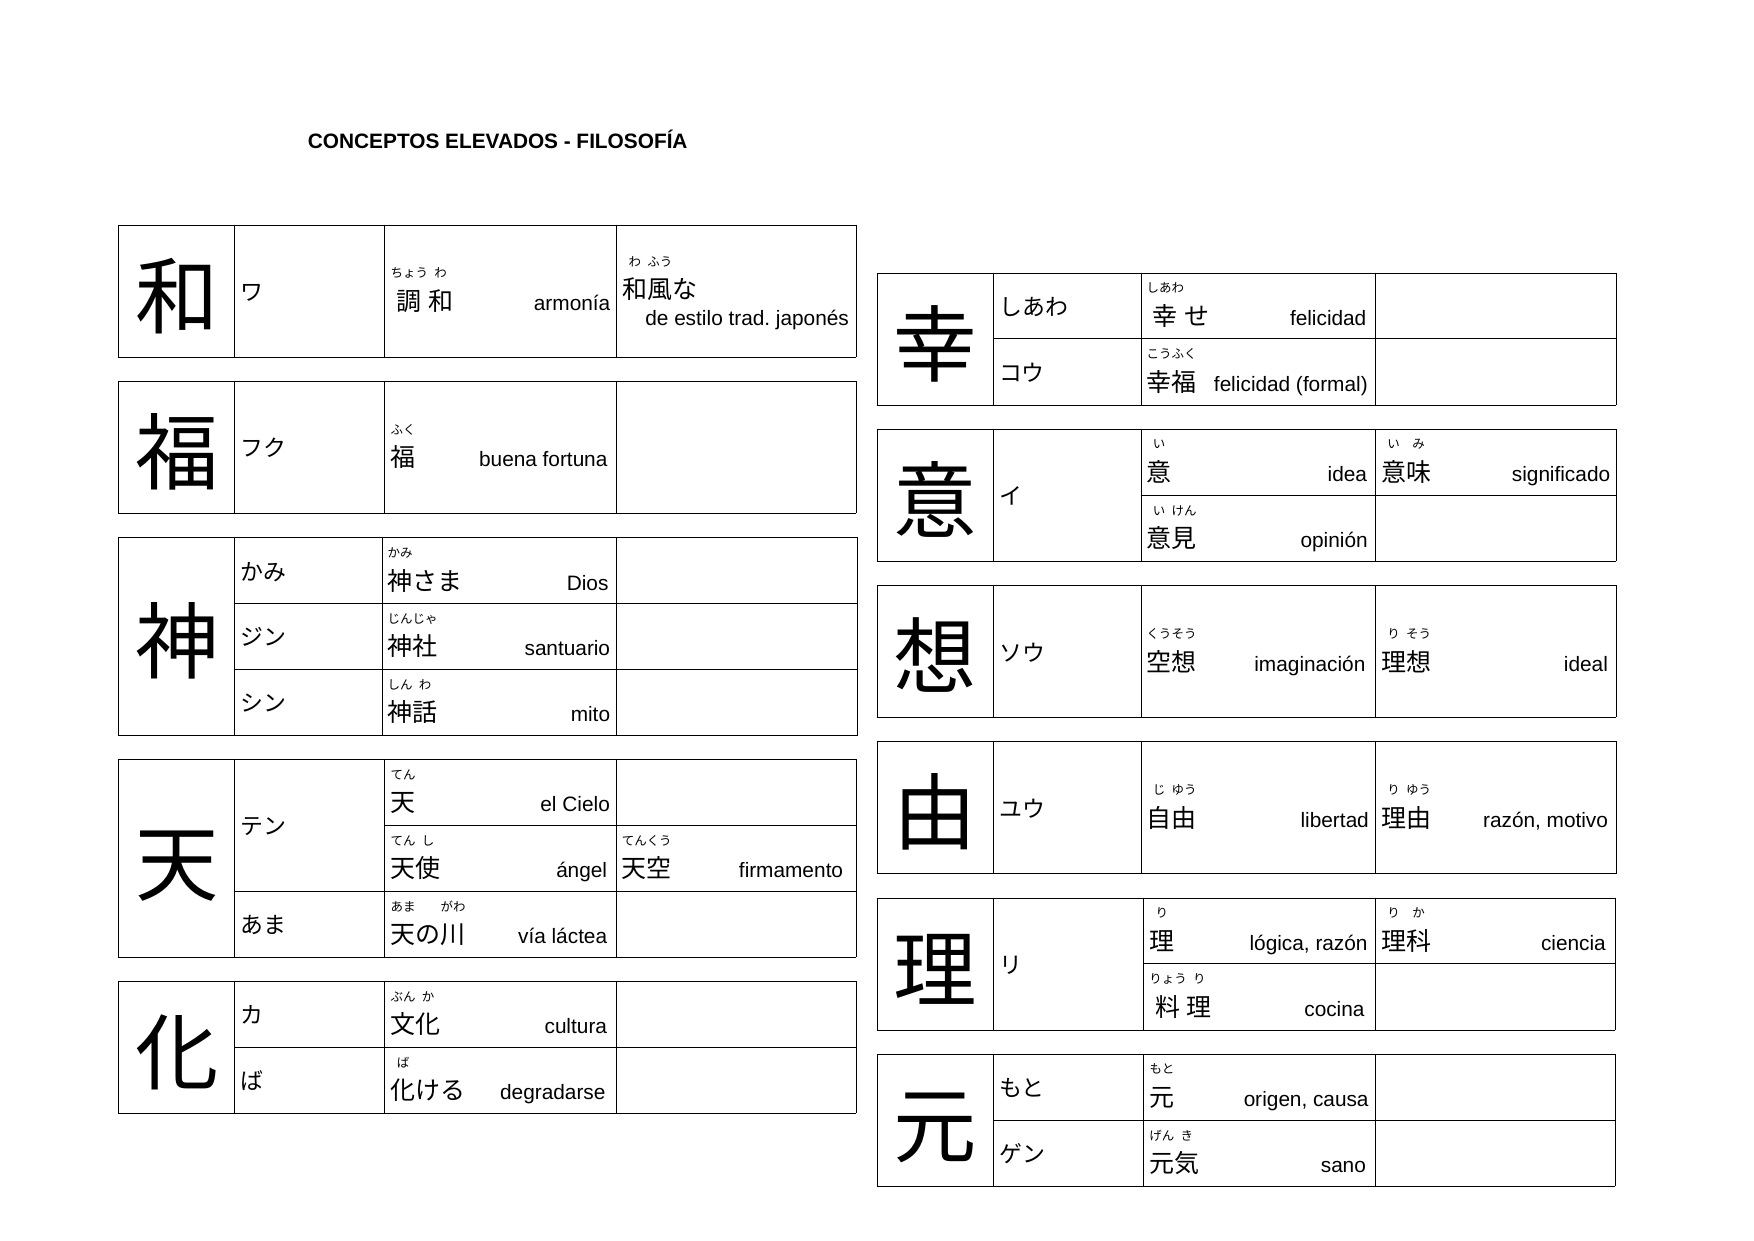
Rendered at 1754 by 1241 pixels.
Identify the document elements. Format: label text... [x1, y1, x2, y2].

table_cell [1376, 964, 1615, 1029]
table_header 理り lógica, razón [1144, 899, 1375, 963]
table_header ソウ [994, 586, 1141, 717]
table_cell [617, 604, 857, 669]
table_cell [1376, 496, 1616, 561]
table_header 和 [119, 226, 234, 357]
table_header [1376, 274, 1616, 338]
table_header [617, 538, 857, 603]
table_cell [617, 670, 857, 735]
table_header [617, 982, 856, 1047]
table_header 想 [878, 586, 993, 717]
table_cell [617, 892, 856, 957]
table_cell ゲン [994, 1121, 1143, 1186]
table_cell 神じん社じゃ santuario [383, 604, 616, 669]
table_header 意 [878, 430, 993, 561]
table_header 理り由ゆう razón, motivo [1376, 742, 1616, 873]
table_cell 化ばける degradarse [385, 1048, 616, 1113]
table_cell シン [235, 670, 382, 735]
table_header 意い idea [1142, 430, 1375, 494]
table_header 理 [878, 899, 993, 1029]
table_cell ば [235, 1048, 384, 1113]
table_header 自じ由ゆう libertad [1142, 742, 1375, 873]
table_cell 神しん話わ mito [383, 670, 616, 735]
table_cell 天あまの川がわ vía láctea [385, 892, 616, 957]
table_cell ジン [235, 604, 382, 669]
table_header 福ふく buena fortuna [385, 382, 616, 513]
table_cell 幸こう福ふく felicidad (formal) [1142, 339, 1375, 404]
table_header 元もと origen, causa [1144, 1055, 1375, 1119]
table_header もと [994, 1055, 1143, 1119]
table_cell 天てん使し ángel [385, 826, 616, 891]
table_header リ [994, 899, 1143, 1029]
table_header テン [235, 760, 384, 891]
table_header カ [235, 982, 384, 1047]
table_header 調ちょう和わ armonía [385, 226, 616, 357]
table_header 神かみさま Dios [383, 538, 616, 603]
table_header 化 [119, 982, 234, 1113]
table_header かみ [235, 538, 382, 603]
table_cell [1376, 339, 1616, 404]
table_cell 天てん空くう firmamento [617, 826, 856, 891]
table_header 意い味み significado [1376, 430, 1616, 494]
table_header フク [235, 382, 384, 513]
table_cell あま [235, 892, 384, 957]
table_cell 元げん気き sano [1144, 1121, 1375, 1186]
table_cell 料りょう理り cocina [1144, 964, 1375, 1029]
table_header 天 [119, 760, 234, 957]
table_header 文ぶん化か cultura [385, 982, 616, 1047]
table_header [617, 382, 856, 513]
text CONCEPTOS ELEVADOS - FILOSOFÍA [118, 129, 877, 153]
table_header ワ [235, 226, 384, 357]
table_header 和わ風ふうな de estilo trad. japonés [617, 226, 856, 357]
table_header 理り想そう ideal [1376, 586, 1616, 717]
table_header 福 [119, 382, 234, 513]
table_cell 意い見けん opinión [1142, 496, 1375, 561]
table_header 天てん el Cielo [385, 760, 616, 825]
table_header 幸 [878, 274, 993, 404]
table_header ユウ [994, 742, 1141, 873]
table_header [1376, 1055, 1615, 1119]
table_header 幸しあわせ felicidad [1142, 274, 1375, 338]
table_cell [1376, 1121, 1615, 1186]
table_header 由 [878, 742, 993, 873]
table_header [617, 760, 856, 825]
table_header 理り科か ciencia [1376, 899, 1615, 963]
table_header イ [994, 430, 1141, 561]
table_header 空くう想そう imaginación [1142, 586, 1375, 717]
table_cell [617, 1048, 856, 1113]
table_header しあわ [994, 274, 1141, 338]
table_header 元 [878, 1055, 993, 1186]
table_header 神 [119, 538, 234, 735]
table_cell コウ [994, 339, 1141, 404]
